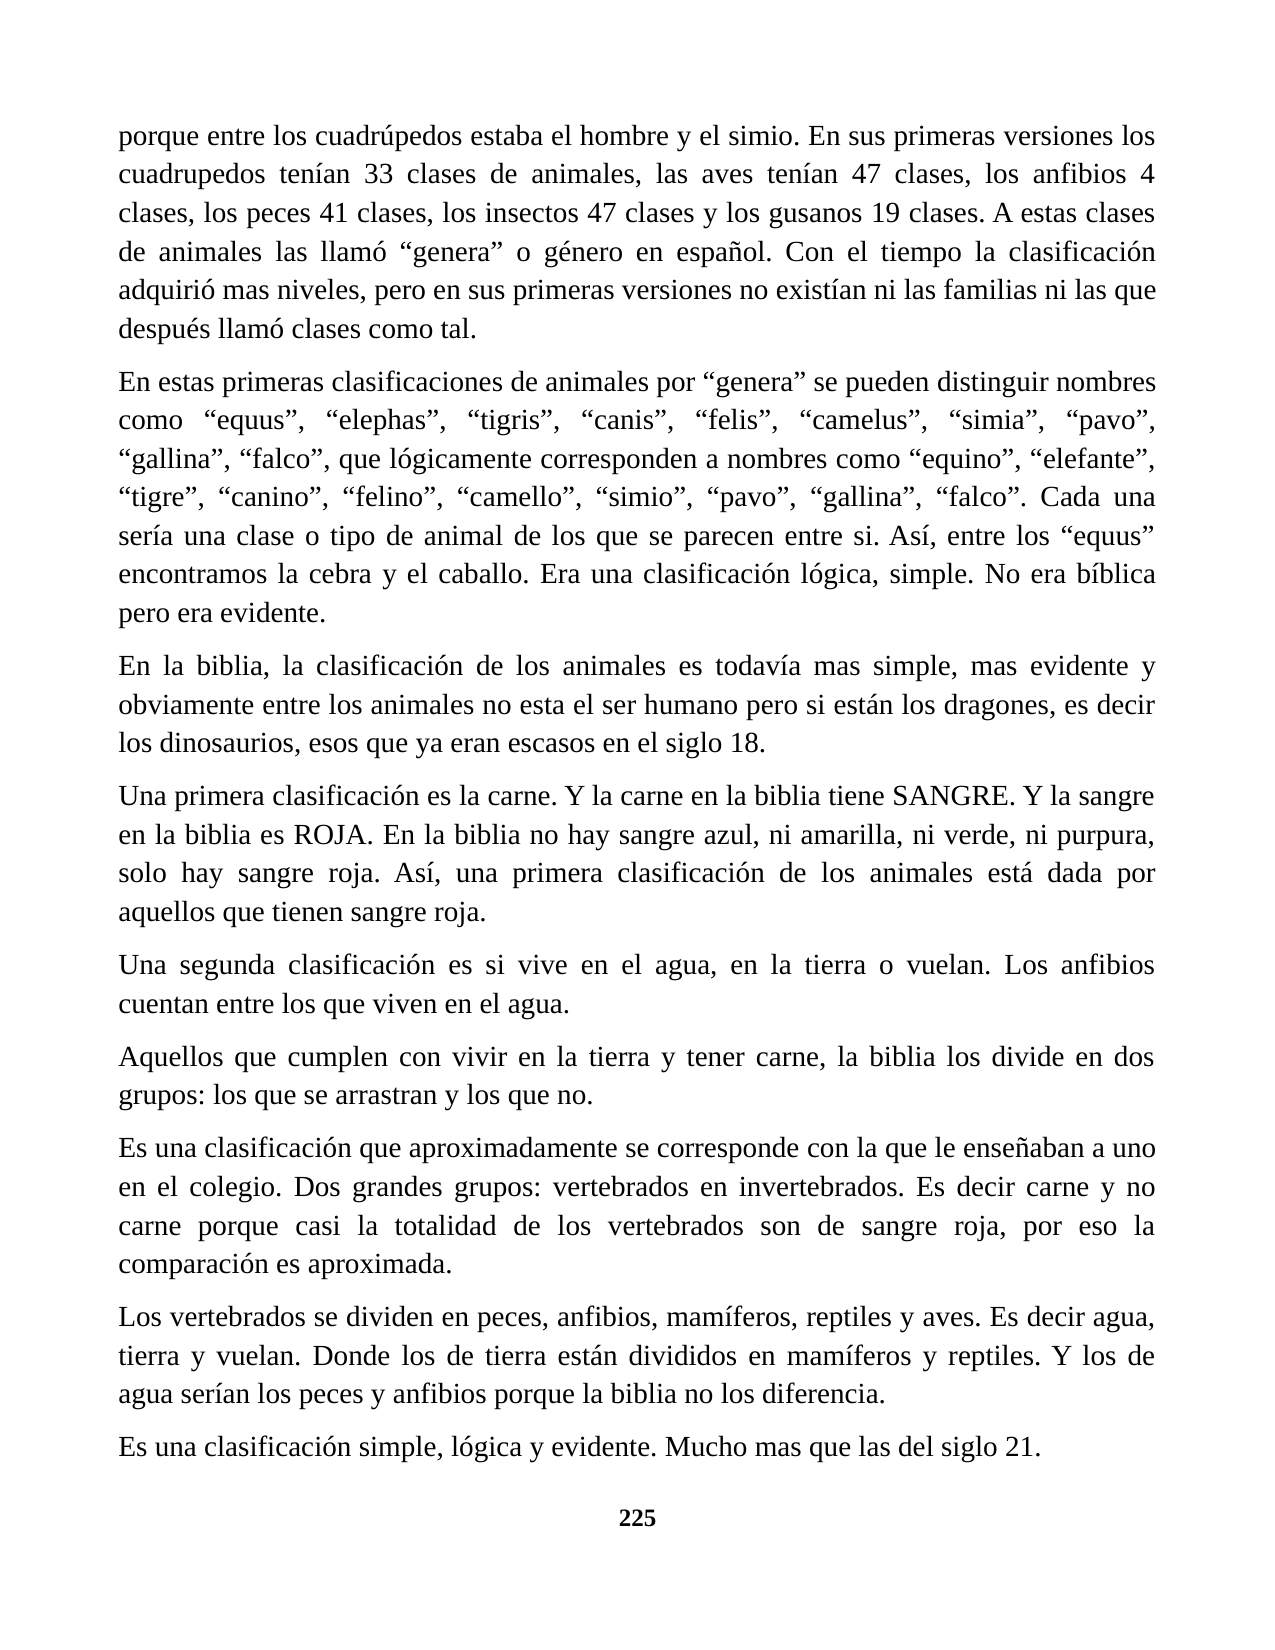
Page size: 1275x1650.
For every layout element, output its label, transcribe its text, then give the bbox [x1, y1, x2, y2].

text Es una clasificación que aproximadamente se corresponde con la que le enseñaban a uno en el colegio. Dos grandes grupos: vertebrados en invertebrados. Es decir carne y no carne porque casi la totalidad de los vertebrados son de sangre roja, por eso la comparación es aproximada. [118, 1131, 1157, 1280]
text Aquellos que cumplen con vivir en la tierra y tener carne, la biblia los divide en dos grupos: los que se arrastran y los que no. [118, 1039, 1157, 1111]
text En estas primeras clasificaciones de animales por “genera” se pueden distinguir nombres como “equus”, “elephas”, “tigris”, “canis”, “felis”, “camelus”, “simia”, “pavo”, “gallina”, “falco”, que lógicamente corresponden a nombres como “equino”, “elefante”, “tigre”, “canino”, “felino”, “camello”, “simio”, “pavo”, “gallina”, “falco”. Cada una sería una clase o tipo de animal de los que se parecen entre si. Así, entre los “equus” encontramos la cebra y el caballo. Era una clasificación lógica, simple. No era bíblica pero era evidente. [118, 364, 1157, 629]
text Una primera clasificación es la carne. Y la carne en la biblia tiene SANGRE. Y la sangre en la biblia es ROJA. En la biblia no hay sangre azul, ni amarilla, ni verde, ni purpura, solo hay sangre roja. Así, una primera clasificación de los animales está dada por aquellos que tienen sangre roja. [118, 778, 1157, 928]
text En la biblia, la clasificación de los animales es todavía mas simple, mas evidente y obviamente entre los animales no esta el ser humano pero si están los dragones, es decir los dinosaurios, esos que ya eran escasos en el siglo 18. [118, 648, 1157, 759]
text porque entre los cuadrúpedos estaba el hombre y el simio. En sus primeras versiones los cuadrupedos tenían 33 clases de animales, las aves tenían 47 clases, los anfibios 4 clases, los peces 41 clases, los insectos 47 clases y los gusanos 19 clases. A estas clases de animales las llamó “genera” o género en español. Con el tiempo la clasificación adquirió mas niveles, pero en sus primeras versiones no existían ni las familias ni las que después llamó clases como tal. [118, 118, 1157, 344]
text Los vertebrados se dividen en peces, anfibios, mamíferos, reptiles y aves. Es decir agua, tierra y vuelan. Donde los de tierra están divididos en mamíferos y reptiles. Y los de agua serían los peces y anfibios porque la biblia no los diferencia. [118, 1299, 1157, 1410]
text Una segunda clasificación es si vive en el agua, en la tierra o vuelan. Los anfibios cuentan entre los que viven en el agua. [118, 947, 1157, 1019]
text Es una clasificación simple, lógica y evidente. Mucho mas que las del siglo 21. [118, 1429, 1157, 1463]
